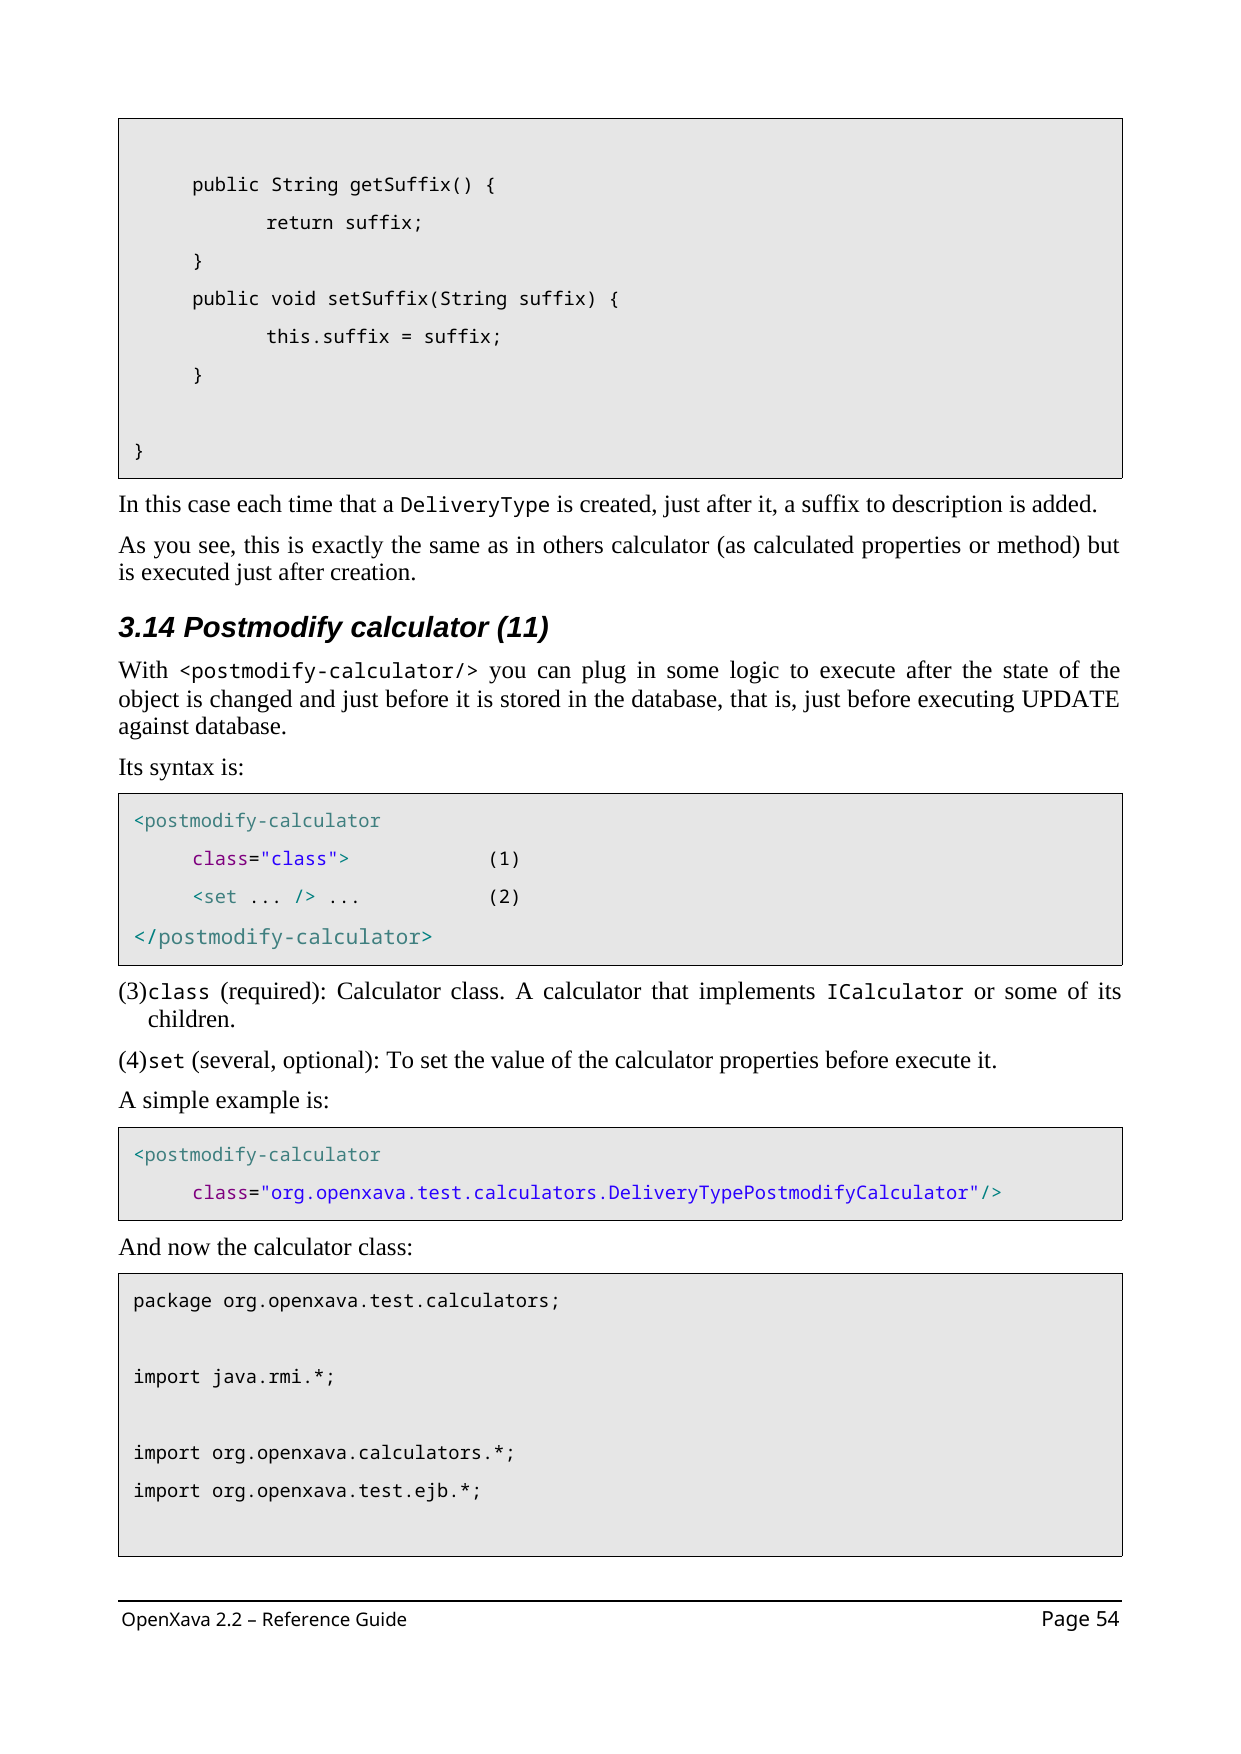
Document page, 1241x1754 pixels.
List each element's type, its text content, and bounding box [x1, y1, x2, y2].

text } [119, 422, 1122, 478]
text As you see, this is exactly the same as in others calculator (as calculated properties or method) but is executed just after creation. [118, 531, 1122, 586]
text </postmodify-calculator> [119, 907, 1122, 965]
text } [119, 232, 1122, 270]
text With <postmodify-calculator/> you can plug in some logic to execute after the state of the object is changed and just before it is stored in the database, that is, just before executing UPDATE against database. [118, 656, 1122, 740]
text import java.rmi.*; [119, 1349, 1122, 1387]
text package org.openxava.test.calculators; [119, 1274, 1122, 1311]
text import org.openxava.test.ejb.*; [119, 1463, 1122, 1501]
text <postmodify-calculator [119, 1128, 1122, 1165]
text Its syntax is: [118, 753, 1122, 780]
text this.suffix = suffix; [119, 308, 1122, 346]
list set (several, optional): To set the value of the calculator properties before execute it. [118, 1046, 1122, 1074]
text A simple example is: [118, 1087, 1122, 1114]
text public void setSuffix(String suffix) { [119, 270, 1122, 308]
text return suffix; [119, 194, 1122, 232]
text class="org.openxava.test.calculators.DeliveryTypePostmodifyCalculator"/> [119, 1165, 1122, 1220]
text <postmodify-calculator [119, 794, 1122, 831]
text <set ... /> ... (2) [119, 869, 1122, 907]
text class="class"> (1) [119, 831, 1122, 869]
text import org.openxava.calculators.*; [119, 1425, 1122, 1463]
text And now the calculator class: [118, 1233, 1122, 1260]
text } [119, 346, 1122, 384]
text public String getSuffix() { [119, 156, 1122, 194]
text In this case each time that a DeliveryType is created, just after it, a suffix to description is added. [118, 490, 1122, 518]
list class (required): Calculator class. A calculator that implements ICalculator or some of its children. [118, 977, 1122, 1033]
subtitle Postmodify calculator (11) [118, 611, 1122, 644]
